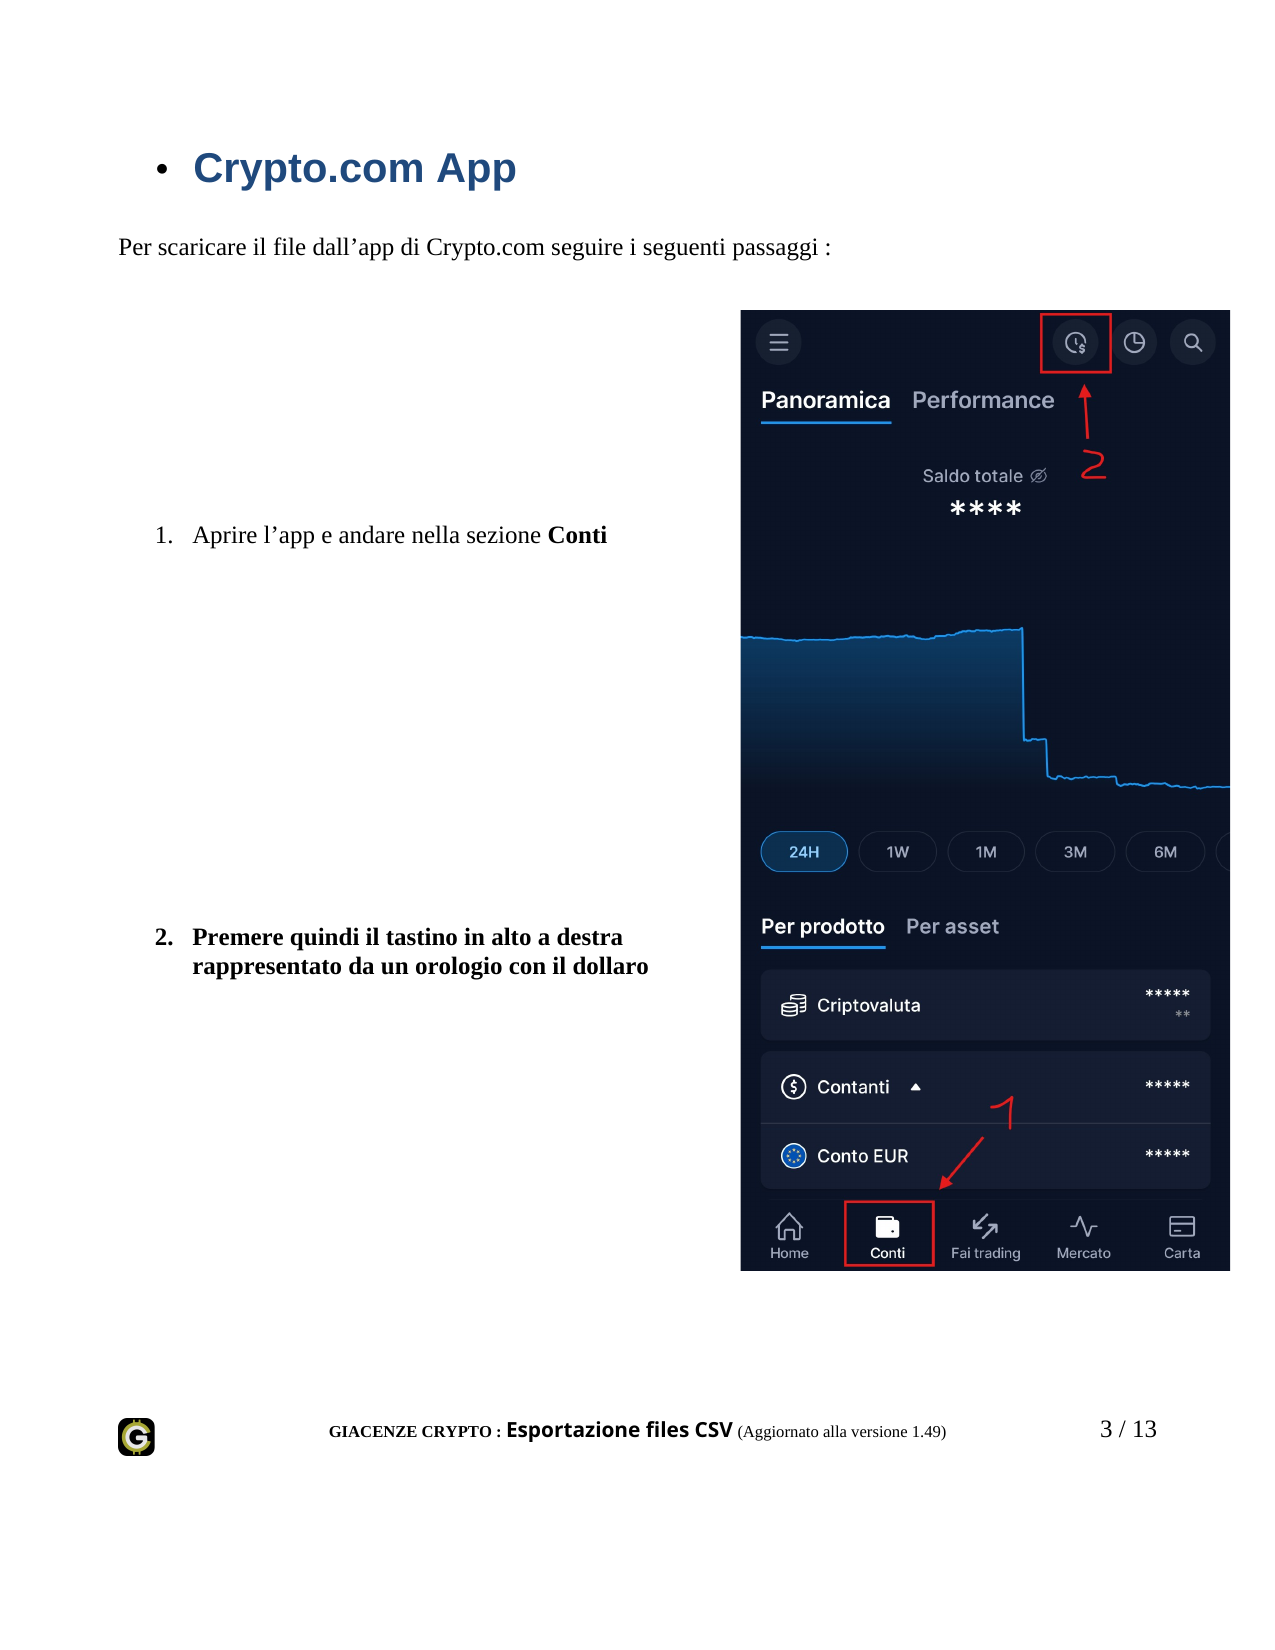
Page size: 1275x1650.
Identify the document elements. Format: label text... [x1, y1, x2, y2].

list Aprire l’app e andare nella sezione Conti [154, 520, 740, 548]
picture [118, 1418, 155, 1456]
list Crypto.com App [156, 143, 1157, 191]
picture [740, 310, 1230, 1271]
list Premere quindi il tastino in alto a destra rappresentato da un orologio con il dollaro [154, 922, 740, 980]
text Per scaricare il file dall’app di Crypto.com seguire i seguenti passaggi : [118, 232, 1157, 261]
